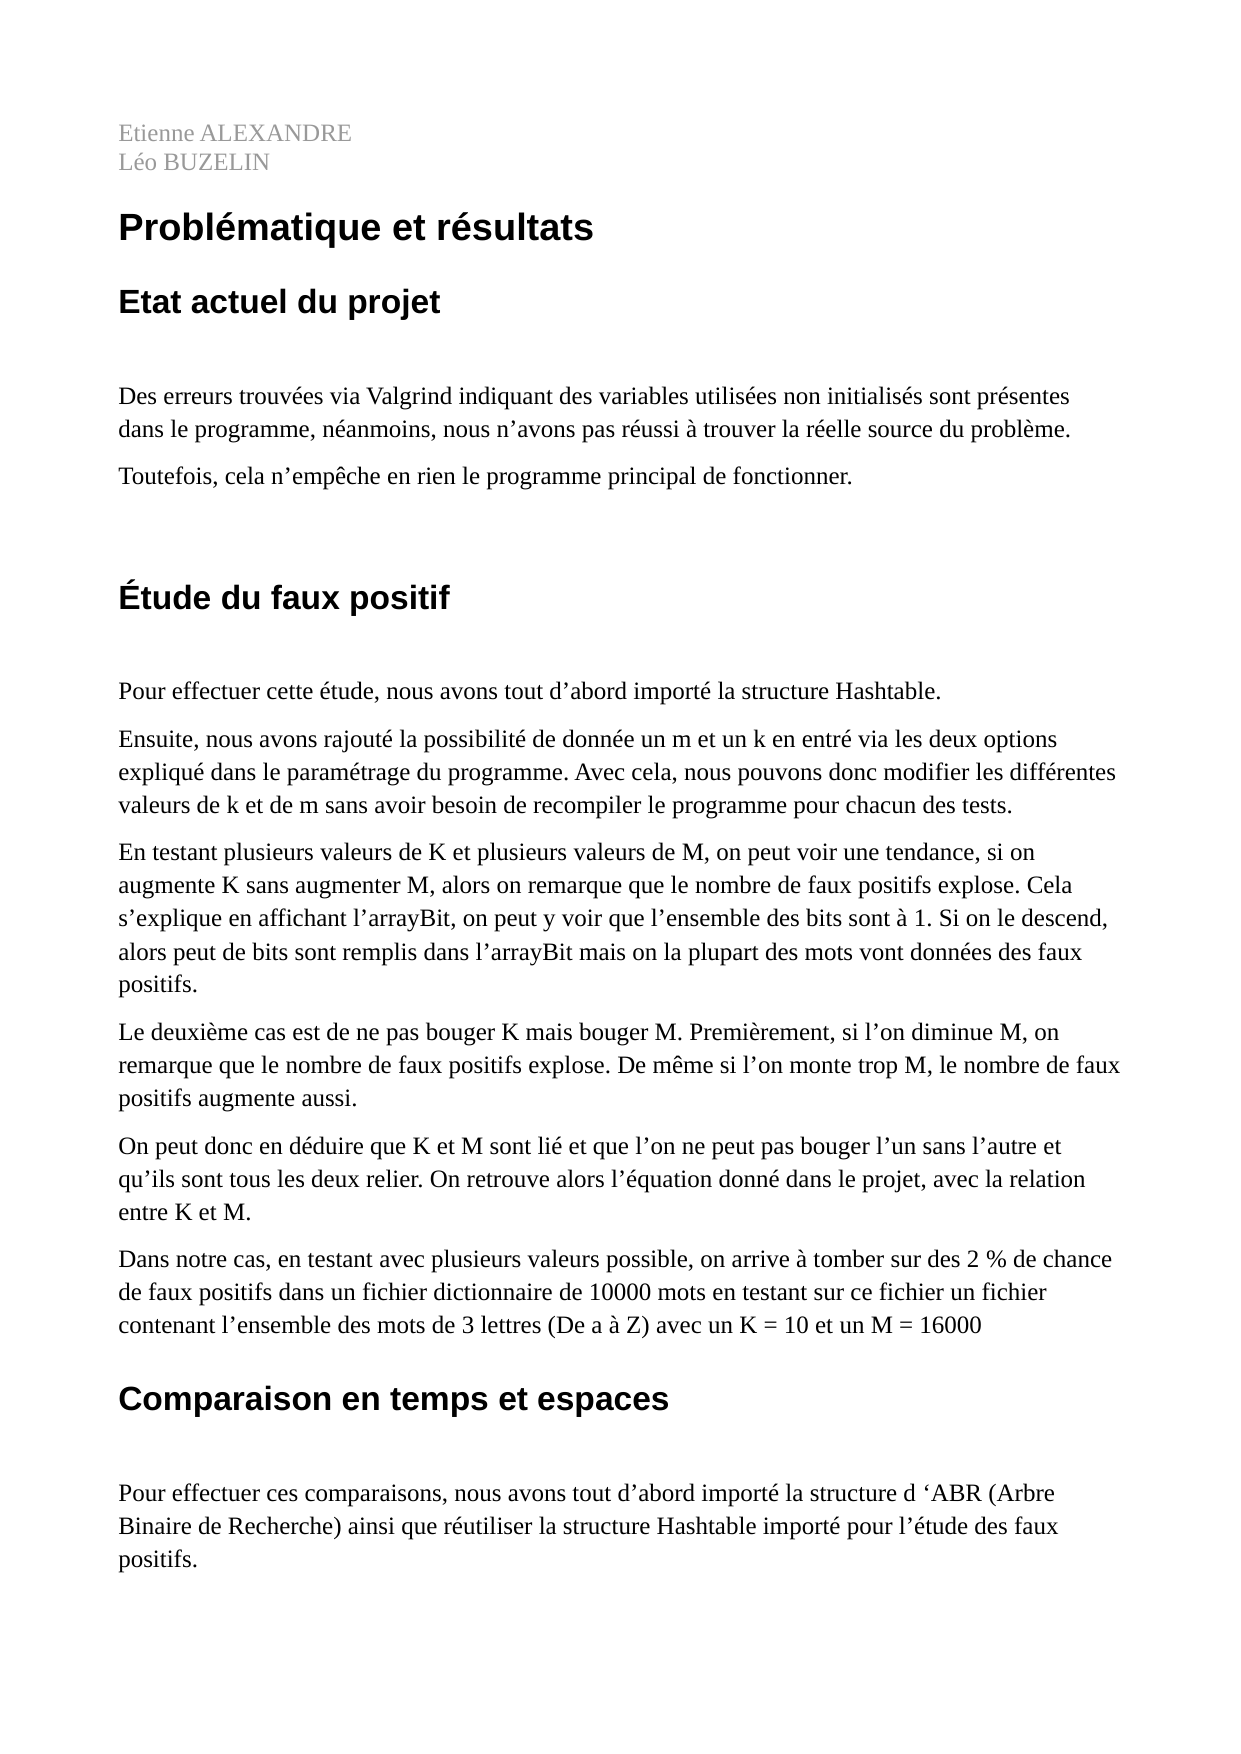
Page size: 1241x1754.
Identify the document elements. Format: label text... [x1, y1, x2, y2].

subtitle Étude du faux positif [118, 577, 1122, 616]
text En testant plusieurs valeurs de K et plusieurs valeurs de M, on peut voir une tendance, si on augmente K sans augmenter M, alors on remarque que le nombre de faux positifs explose. Cela s’explique en affichant l’arrayBit, on peut y voir que l’ensemble des bits sont à 1. Si on le descend, alors peut de bits sont remplis dans l’arrayBit mais on la plupart des mots vont données des faux positifs. [118, 837, 1122, 998]
subtitle Etat actuel du projet [118, 282, 1122, 321]
text Pour effectuer cette étude, nous avons tout d’abord importé la structure Hashtable. [118, 676, 1122, 705]
text Le deuxième cas est de ne pas bouger K mais bouger M. Premièrement, si l’on diminue M, on remarque que le nombre de faux positifs explose. De même si l’on monte trop M, le nombre de faux positifs augmente aussi. [118, 1017, 1122, 1112]
subtitle Comparaison en temps et espaces [118, 1379, 1122, 1418]
text Ensuite, nous avons rajouté la possibilité de donnée un m et un k en entré via les deux options expliqué dans le paramétrage du programme. Avec cela, nous pouvons donc modifier les différentes valeurs de k et de m sans avoir besoin de recompiler le programme pour chacun des tests. [118, 724, 1122, 819]
text Dans notre cas, en testant avec plusieurs valeurs possible, on arrive à tomber sur des 2 % de chance de faux positifs dans un fichier dictionnaire de 10000 mots en testant sur ce fichier un fichier contenant l’ensemble des mots de 3 lettres (De a à Z) avec un K = 10 et un M = 16000 [118, 1244, 1122, 1339]
text Toutefois, cela n’empêche en rien le programme principal de fonctionner. [118, 461, 1122, 490]
text On peut donc en déduire que K et M sont lié et que l’on ne peut pas bouger l’un sans l’autre et qu’ils sont tous les deux relier. On retrouve alors l’équation donné dans le projet, avec la relation entre K et M. [118, 1131, 1122, 1226]
subtitle Problématique et résultats [118, 205, 1122, 249]
text Des erreurs trouvées via Valgrind indiquant des variables utilisées non initialisés sont présentes dans le programme, néanmoins, nous n’avons pas réussi à trouver la réelle source du problème. [118, 381, 1122, 443]
text Pour effectuer ces comparaisons, nous avons tout d’abord importé la structure d ‘ABR (Arbre Binaire de Recherche) ainsi que réutiliser la structure Hashtable importé pour l’étude des faux positifs. [118, 1478, 1122, 1572]
